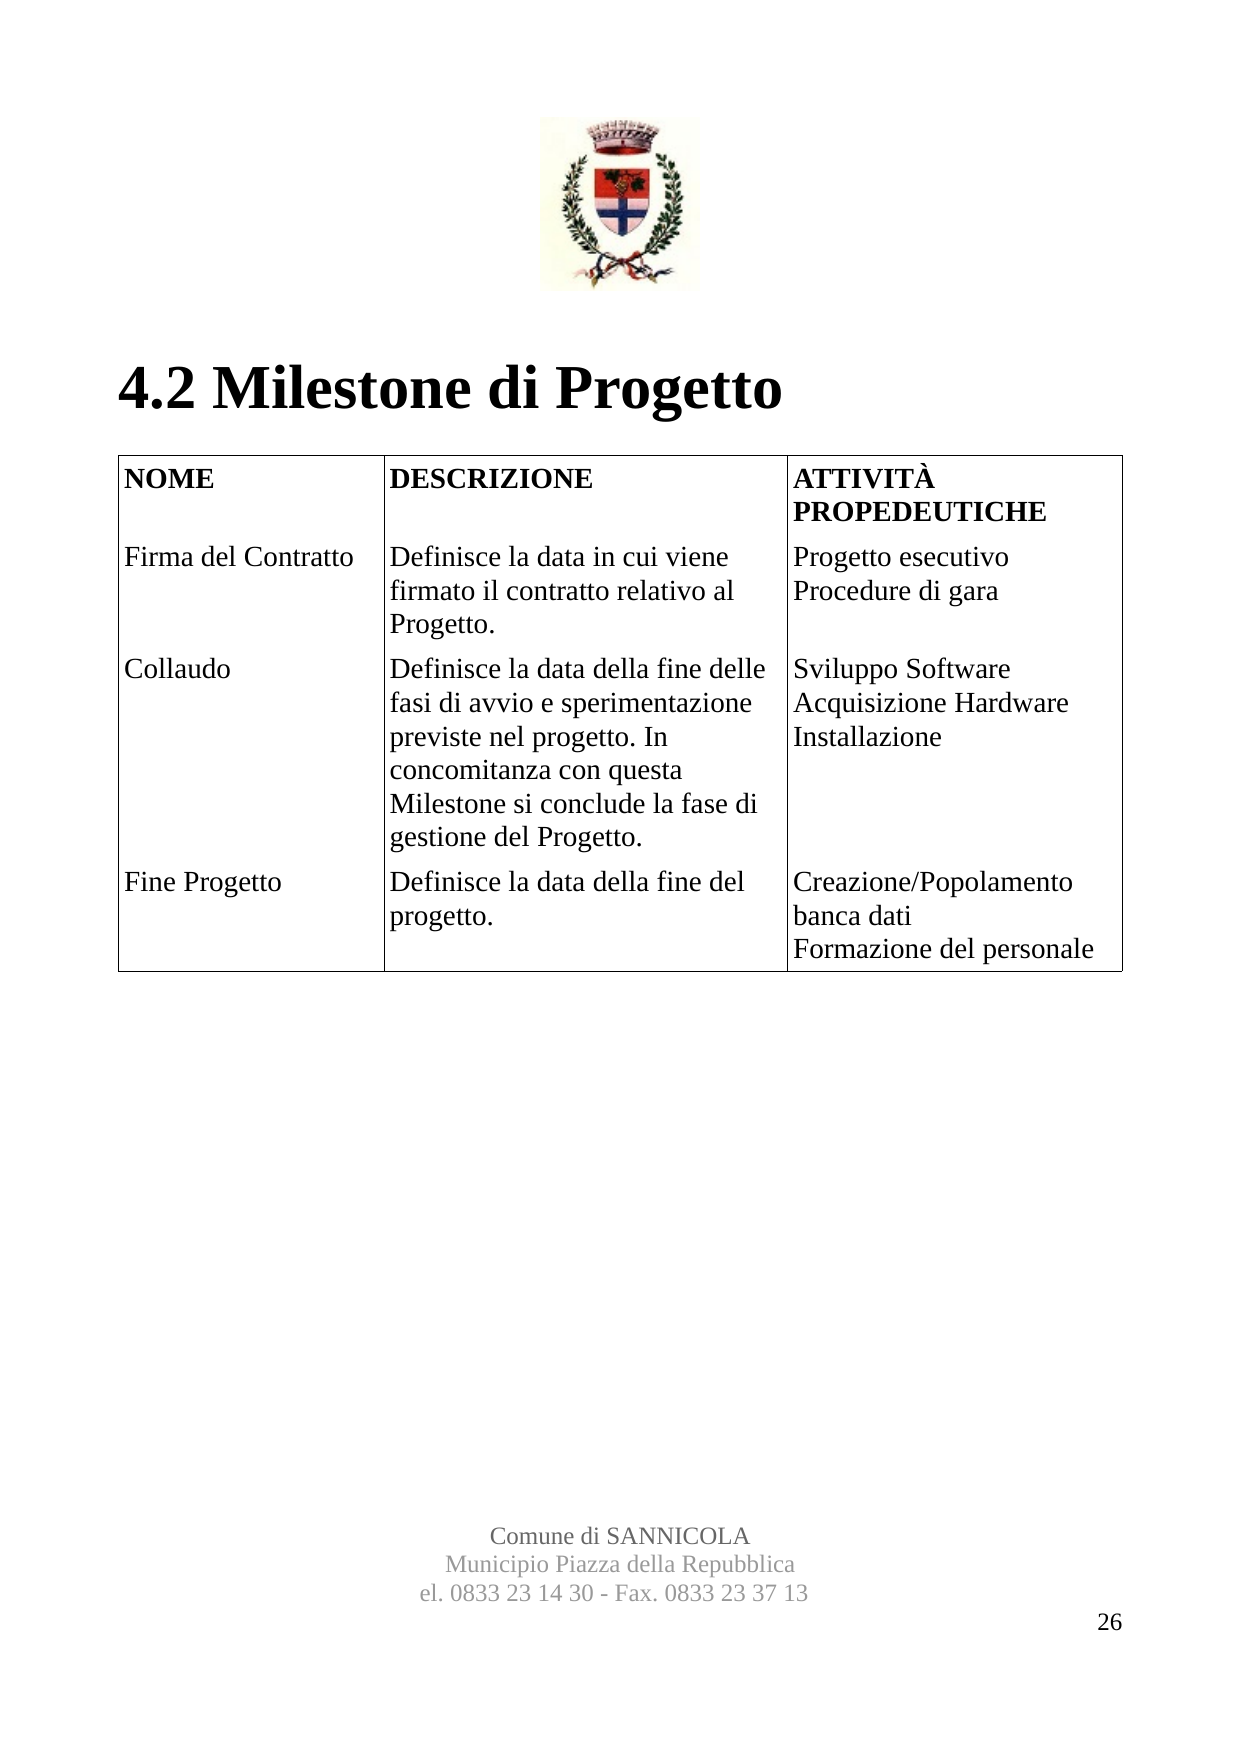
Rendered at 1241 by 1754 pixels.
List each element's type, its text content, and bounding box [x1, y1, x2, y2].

text 4.2 Milestone di Progetto [118, 350, 1122, 422]
table_cell Collaudo [119, 646, 384, 859]
table_cell Firma del Contratto [119, 534, 384, 646]
table_cell Definisce la data della fine delle fasi di avvio e sperimentazione previste nel progetto. In concomitanza con questa Milestone si conclude la fase di gestione del Progetto. [385, 646, 787, 859]
table_header ATTIVITÀ PROPEDEUTICHE [788, 456, 1122, 534]
table_header DESCRIZIONE [385, 456, 787, 534]
table_cell Definisce la data della fine del progetto. [385, 859, 787, 971]
table_header NOME [119, 456, 384, 534]
table_cell Creazione/Popolamento banca dati Formazione del personale [788, 859, 1122, 971]
table_cell Fine Progetto [119, 859, 384, 971]
table_cell Progetto esecutivo Procedure di gara [788, 534, 1122, 646]
table_cell Sviluppo Software Acquisizione Hardware Installazione [788, 646, 1122, 859]
table_cell Definisce la data in cui viene firmato il contratto relativo al Progetto. [385, 534, 787, 646]
picture [540, 117, 700, 291]
